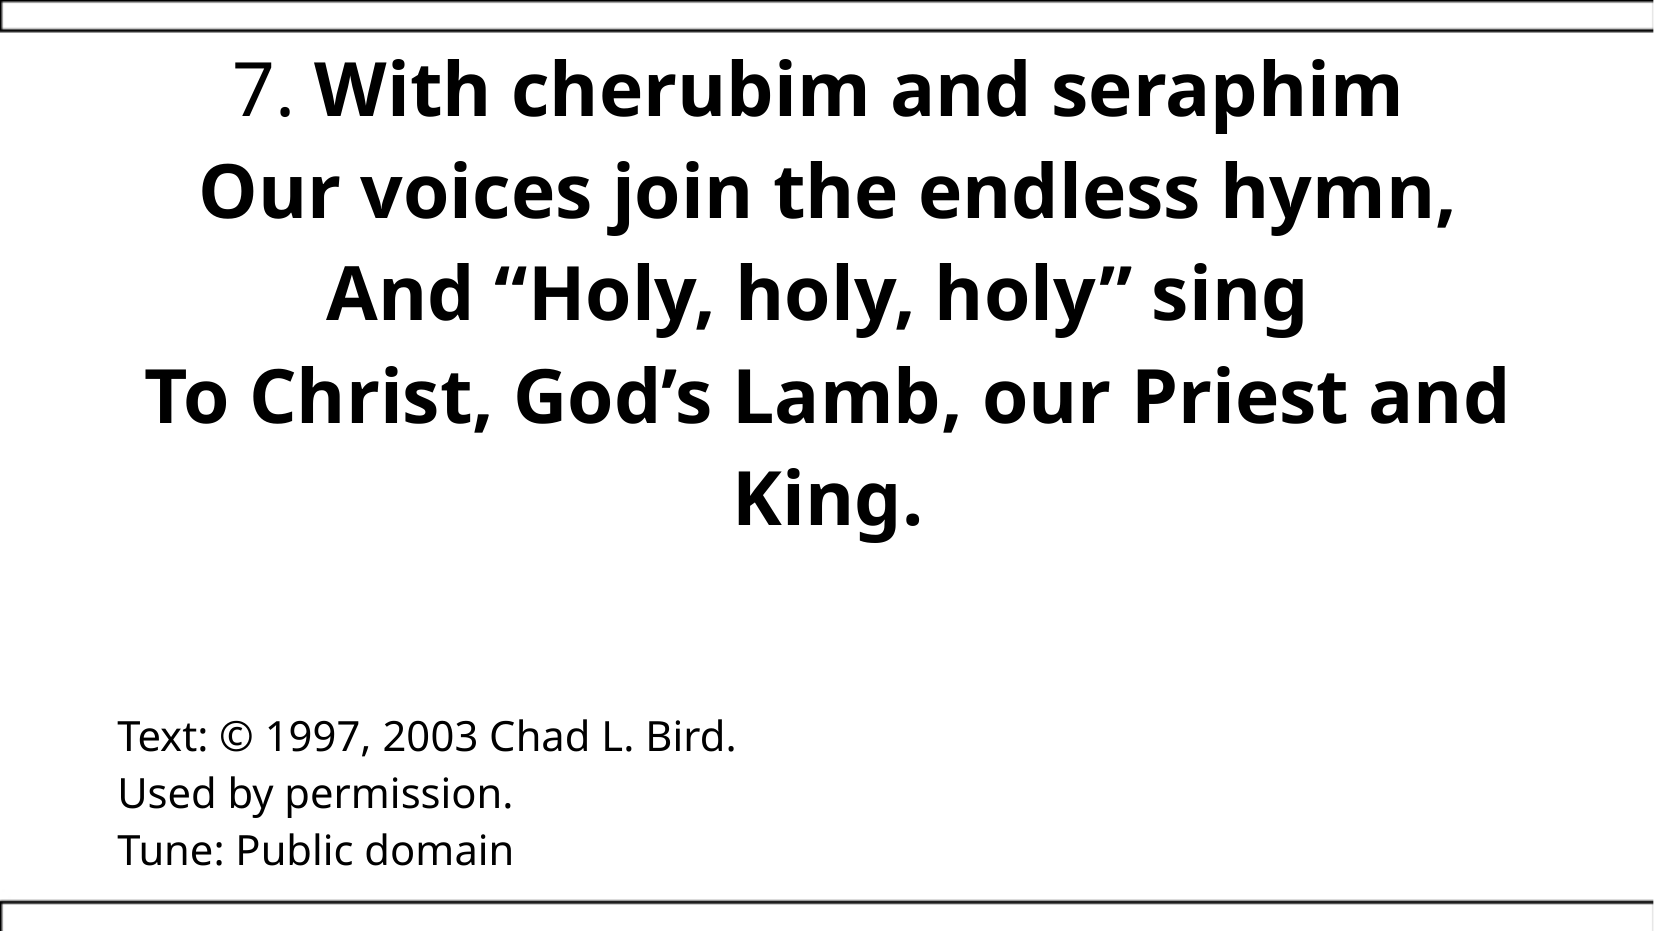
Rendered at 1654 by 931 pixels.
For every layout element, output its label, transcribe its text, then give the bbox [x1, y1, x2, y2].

text_box 7. With cherubim and seraphim Our voices join the endless hymn, And “Holy, holy, holy” sing To Christ, God’s Lamb, our Priest and King. Text: © 1997, 2003 Chad L. Bird. Used by permission. Tune: Public domain [48, 28, 1608, 765]
picture [0, 0, 1654, 931]
